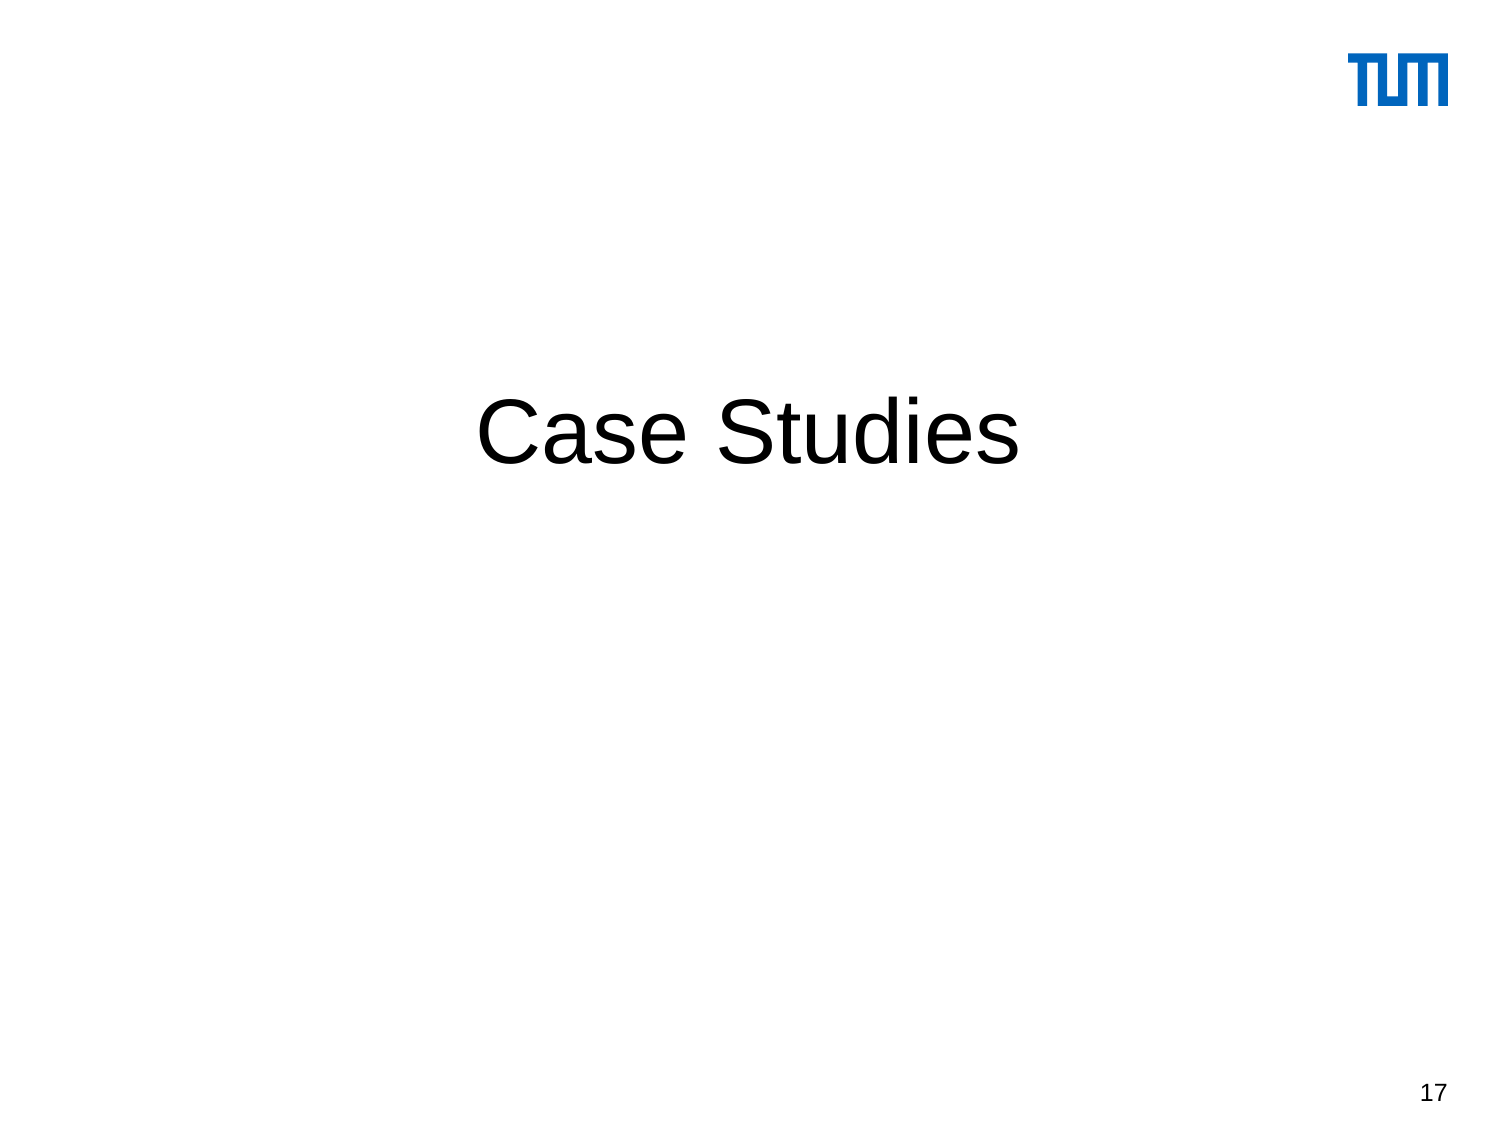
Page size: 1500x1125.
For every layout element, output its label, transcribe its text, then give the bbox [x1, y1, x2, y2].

title Case Studies [50, 371, 1447, 440]
slide_number [1111, 1061, 1448, 1122]
